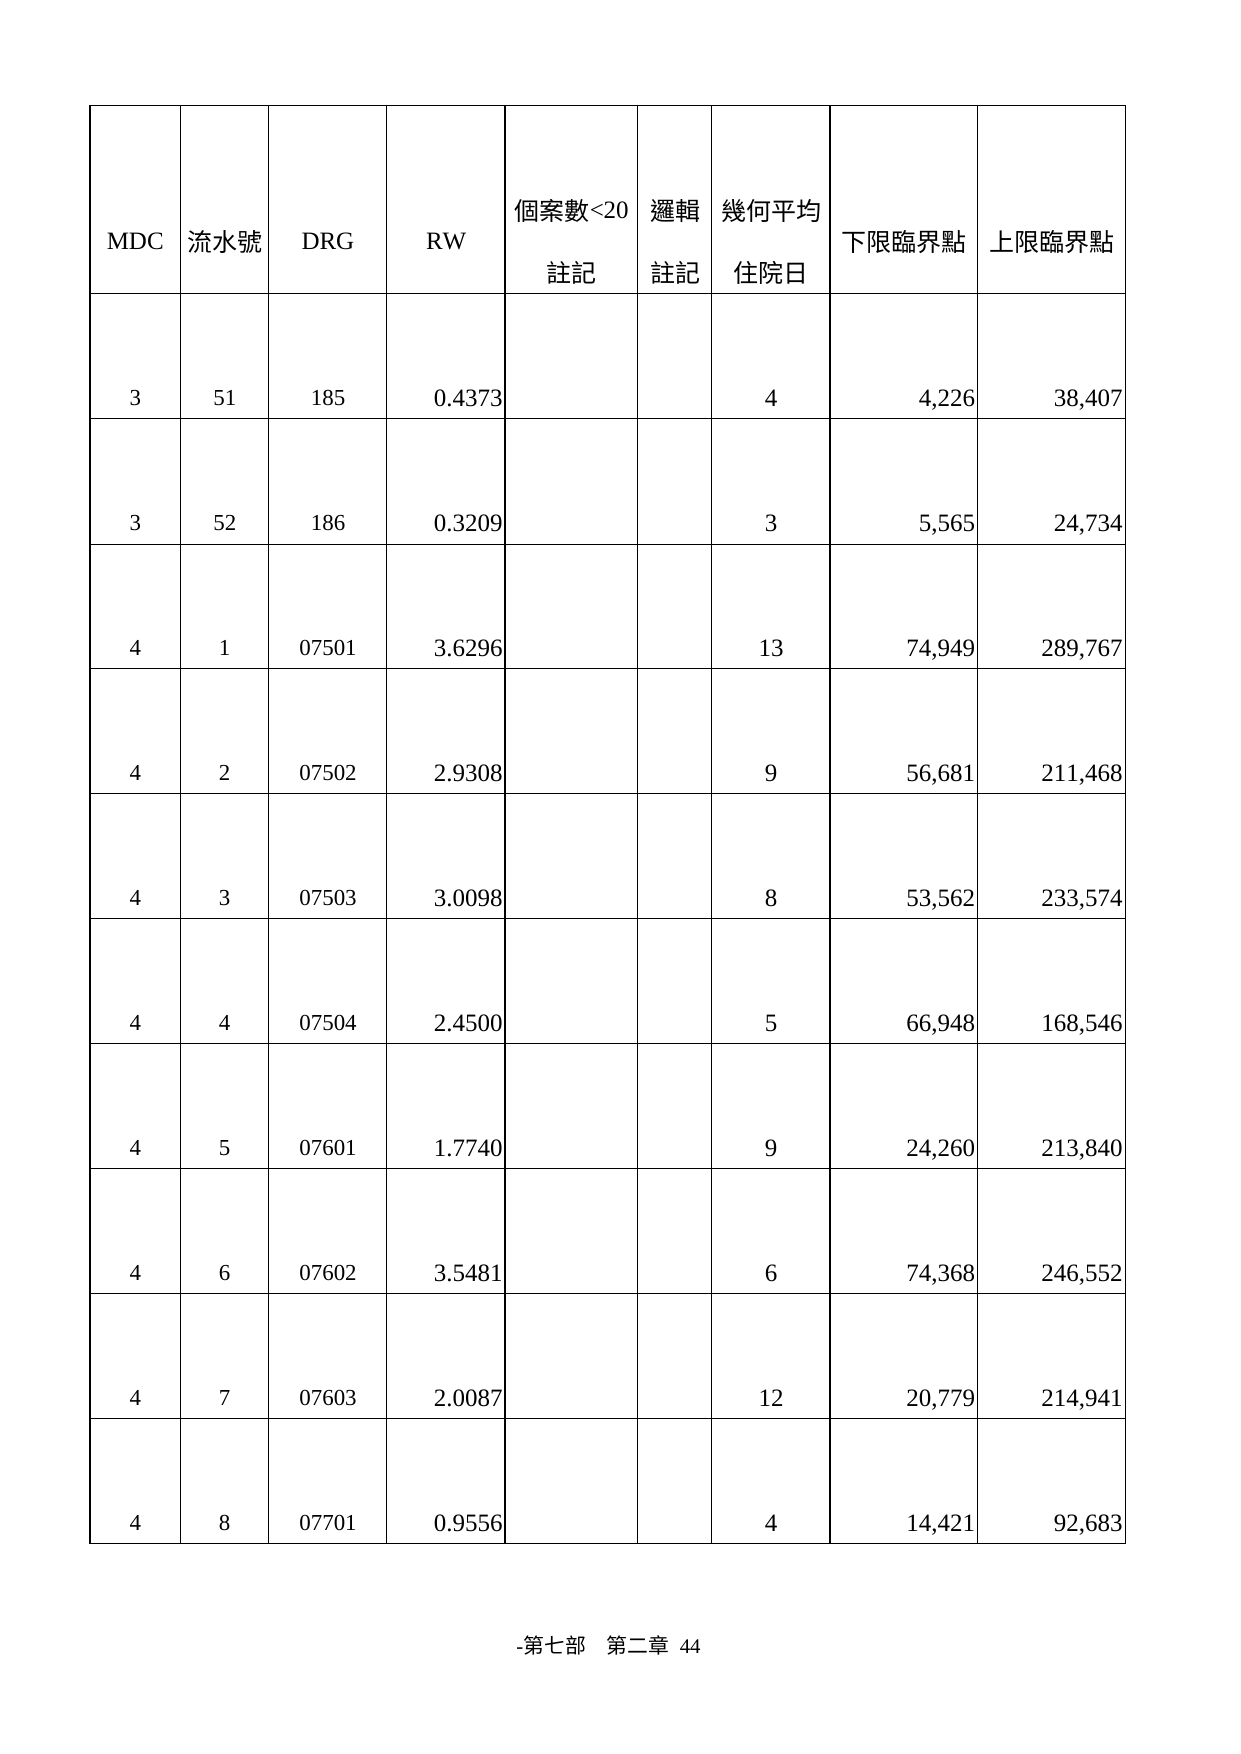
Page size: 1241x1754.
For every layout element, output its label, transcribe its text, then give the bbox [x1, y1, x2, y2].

table_cell 4 [91, 919, 180, 1043]
table_cell [506, 1419, 637, 1543]
table_cell 4 [712, 1419, 829, 1543]
table_cell 20,779 [831, 1294, 977, 1418]
table_cell 07602 [269, 1169, 386, 1293]
table_cell 3 [712, 419, 829, 543]
table_cell 4 [712, 294, 829, 418]
table_header 幾何平均住院日 [712, 106, 829, 293]
table_cell 168,546 [978, 919, 1125, 1043]
table_cell 52 [181, 419, 268, 543]
table_header 邏輯註記 [638, 106, 711, 293]
table_header 下限臨界點 [831, 106, 977, 293]
table_cell 3 [181, 794, 268, 918]
table_cell 66,948 [831, 919, 977, 1043]
table_cell 6 [712, 1169, 829, 1293]
table_cell 24,260 [831, 1044, 977, 1168]
table_cell 07603 [269, 1294, 386, 1418]
table_cell 1 [181, 545, 268, 668]
table_cell [506, 1044, 637, 1168]
table_cell 07701 [269, 1419, 386, 1543]
table_cell 0.3209 [387, 419, 504, 543]
table_cell 3 [91, 419, 180, 543]
table_header 流水號 [181, 106, 268, 293]
table_cell 3.5481 [387, 1169, 504, 1293]
table_cell [638, 919, 711, 1043]
table_cell 4 [91, 1044, 180, 1168]
table_header DRG [269, 106, 386, 293]
table_cell 5,565 [831, 419, 977, 543]
table_cell 4,226 [831, 294, 977, 418]
table_cell [506, 794, 637, 918]
table_cell 2.4500 [387, 919, 504, 1043]
table_cell 13 [712, 545, 829, 668]
table_cell 56,681 [831, 669, 977, 793]
table_cell 53,562 [831, 794, 977, 918]
table_cell 07501 [269, 545, 386, 668]
table_cell 2.9308 [387, 669, 504, 793]
table_cell 9 [712, 669, 829, 793]
table_cell 9 [712, 1044, 829, 1168]
table_cell 07503 [269, 794, 386, 918]
table_cell [638, 419, 711, 543]
table_cell 5 [712, 919, 829, 1043]
table_cell 0.4373 [387, 294, 504, 418]
table_cell 3.6296 [387, 545, 504, 668]
table_cell [506, 669, 637, 793]
table_cell 3 [91, 294, 180, 418]
table_cell 38,407 [978, 294, 1125, 418]
table_cell 7 [181, 1294, 268, 1418]
table_cell 4 [181, 919, 268, 1043]
table_cell 233,574 [978, 794, 1125, 918]
table_cell 214,941 [978, 1294, 1125, 1418]
table_cell 6 [181, 1169, 268, 1293]
table_cell [506, 545, 637, 668]
table_cell 24,734 [978, 419, 1125, 543]
table_header 上限臨界點 [978, 106, 1125, 293]
table_cell [638, 794, 711, 918]
table_cell 07502 [269, 669, 386, 793]
table_cell 2 [181, 669, 268, 793]
table_cell 4 [91, 1169, 180, 1293]
table_cell [638, 545, 711, 668]
table_cell 12 [712, 1294, 829, 1418]
table_cell 185 [269, 294, 386, 418]
table_cell 4 [91, 1419, 180, 1543]
table_cell 1.7740 [387, 1044, 504, 1168]
table_cell 0.9556 [387, 1419, 504, 1543]
table_cell 8 [712, 794, 829, 918]
table_cell 51 [181, 294, 268, 418]
table_cell 4 [91, 545, 180, 668]
table_cell 5 [181, 1044, 268, 1168]
table_cell [506, 919, 637, 1043]
table_cell [506, 1294, 637, 1418]
table_cell [506, 1169, 637, 1293]
table_cell 4 [91, 1294, 180, 1418]
table_cell [638, 1169, 711, 1293]
table_cell 74,949 [831, 545, 977, 668]
table_cell 3.0098 [387, 794, 504, 918]
table_cell 8 [181, 1419, 268, 1543]
table_header MDC [91, 106, 180, 293]
table_cell 74,368 [831, 1169, 977, 1293]
table_cell [638, 1044, 711, 1168]
table_cell 2.0087 [387, 1294, 504, 1418]
table_cell 246,552 [978, 1169, 1125, 1293]
table_cell [638, 1294, 711, 1418]
table_cell 92,683 [978, 1419, 1125, 1543]
table_cell 289,767 [978, 545, 1125, 668]
table_cell 07601 [269, 1044, 386, 1168]
table_cell [506, 419, 637, 543]
table_header RW [387, 106, 504, 293]
table_cell 211,468 [978, 669, 1125, 793]
table_cell [638, 669, 711, 793]
table_cell 14,421 [831, 1419, 977, 1543]
table_cell 213,840 [978, 1044, 1125, 1168]
table_cell 4 [91, 794, 180, 918]
table_cell 07504 [269, 919, 386, 1043]
table_cell 186 [269, 419, 386, 543]
table_cell [506, 294, 637, 418]
table_cell [638, 294, 711, 418]
table_header 個案數<20註記 [506, 106, 637, 293]
table_cell [638, 1419, 711, 1543]
table_cell 4 [91, 669, 180, 793]
